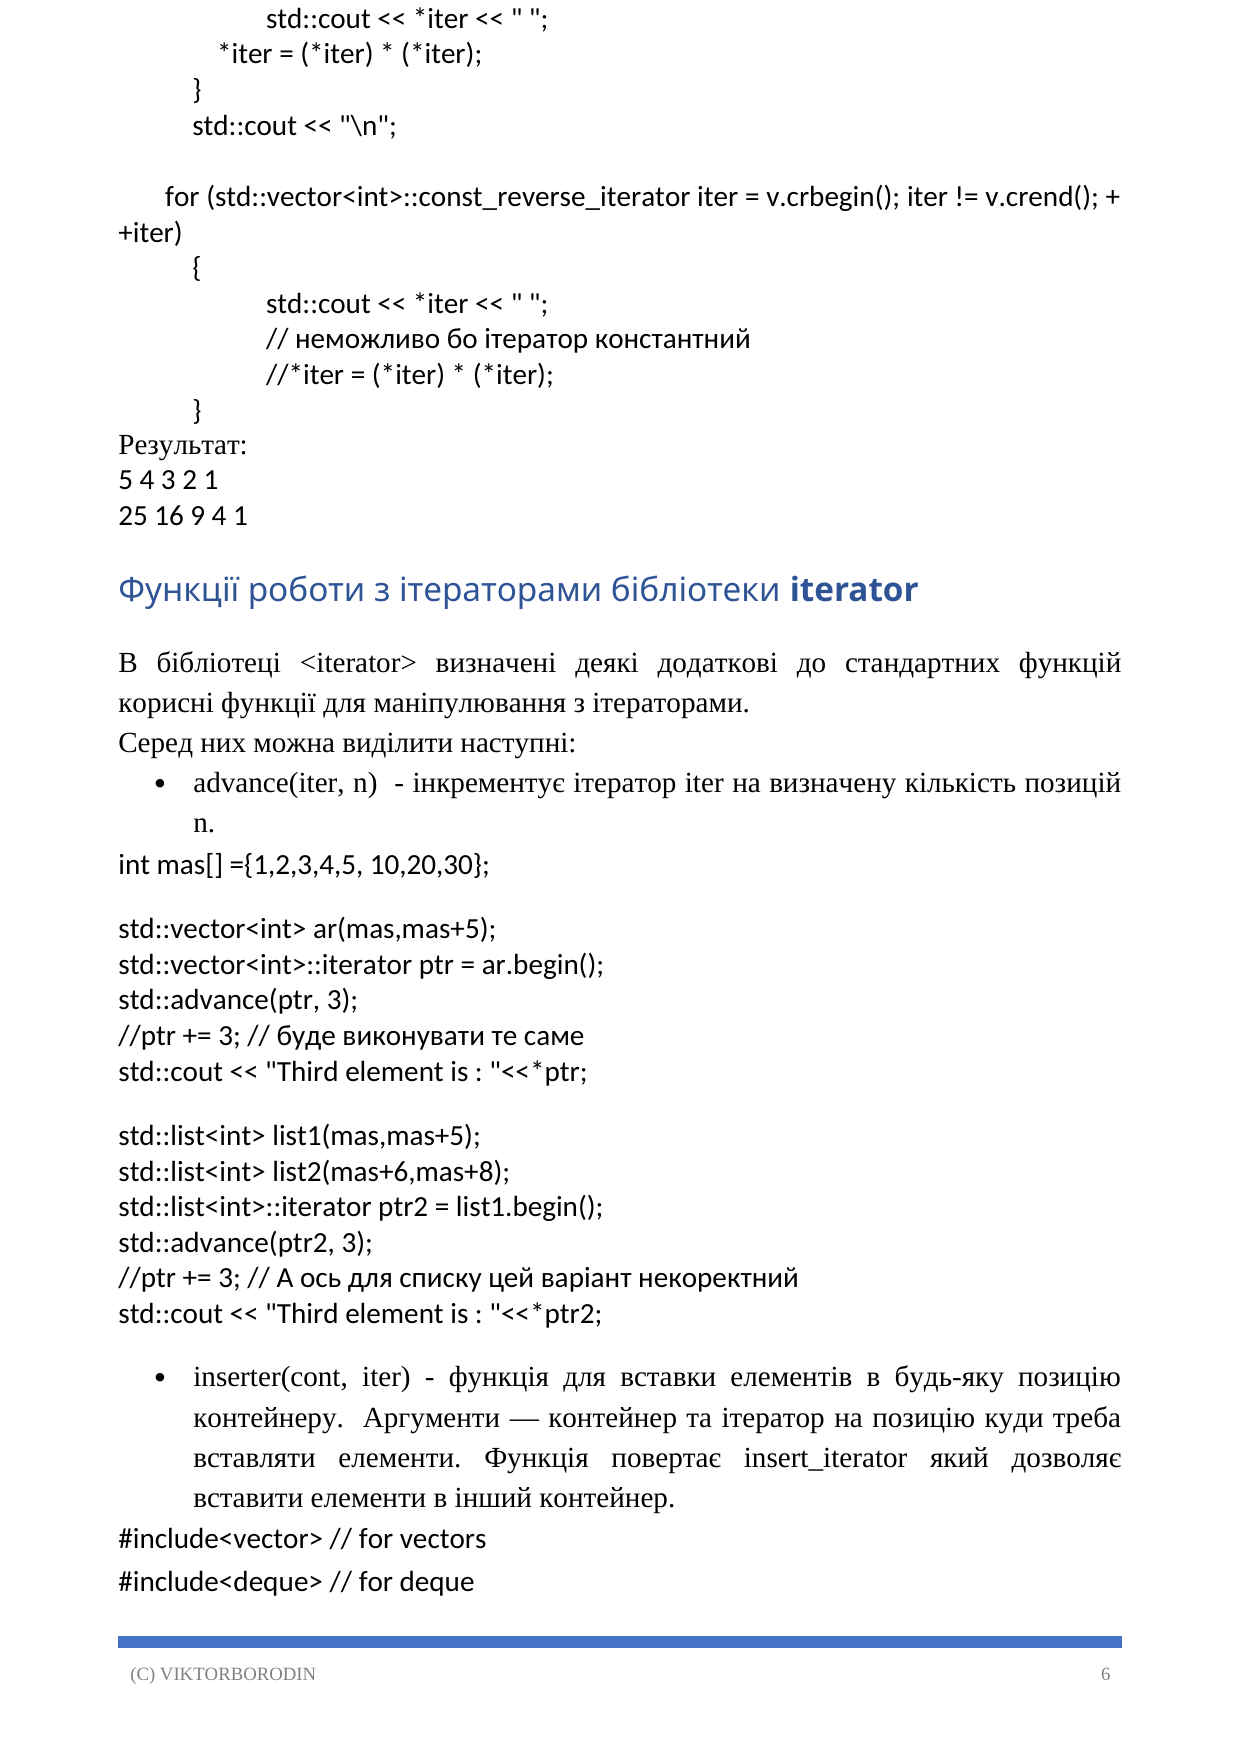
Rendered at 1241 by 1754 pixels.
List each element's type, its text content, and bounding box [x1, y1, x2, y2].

text *iter = (*iter) * (*iter); [118, 36, 1122, 71]
subtitle Функції роботи з ітераторами бібліотеки iterator [118, 566, 1122, 611]
text std::cout << *iter << " "; [118, 285, 1122, 321]
text std::vector<int>::iterator ptr = ar.begin(); [118, 946, 1122, 981]
text } [118, 71, 1122, 107]
text } [118, 392, 1122, 427]
text std::advance(ptr2, 3); [118, 1224, 1122, 1259]
list advance(iter, n) - інкрементує ітератор iter на визначену кількість позицій n. [156, 765, 1122, 839]
text //ptr += 3; // А ось для списку цей варіант некоректний [118, 1259, 1122, 1295]
text //*iter = (*iter) * (*iter); [118, 356, 1122, 392]
text std::cout << "Third element is : "<<*ptr2; [118, 1295, 1122, 1331]
text В бібліотеці <iterator> визначені деякі додаткові до стандартних функцій корисні функції для маніпулювання з ітераторами. [118, 645, 1122, 718]
text Результат: [118, 427, 1122, 461]
text std::vector<int> ar(mas,mas+5); [118, 910, 1122, 946]
text #include<deque> // for deque [118, 1563, 1122, 1599]
text for (std::vector<int>::const_reverse_iterator iter = v.crbegin(); iter != v.crend(); ++iter) [118, 178, 1122, 249]
text std::list<int> list2(mas+6,mas+8); [118, 1153, 1122, 1188]
text std::advance(ptr, 3); [118, 981, 1122, 1017]
text Серед них можна виділити наступні: [118, 725, 1122, 759]
text std::list<int> list1(mas,mas+5); [118, 1117, 1122, 1153]
text //ptr += 3; // буде виконувати те саме [118, 1017, 1122, 1053]
text 25 16 9 4 1 [118, 497, 1122, 532]
text std::cout << "\n"; [118, 107, 1122, 142]
text std::cout << *iter << " "; [118, 0, 1122, 36]
text int mas[] ={1,2,3,4,5, 10,20,30}; [118, 846, 1122, 881]
text { [118, 249, 1122, 285]
text std::cout << "Third element is : "<<*ptr; [118, 1053, 1122, 1088]
text // неможливо бо ітератор константний [118, 321, 1122, 356]
text #include<vector> // for vectors [118, 1520, 1122, 1556]
text 5 4 3 2 1 [118, 461, 1122, 497]
text std::list<int>::iterator ptr2 = list1.begin(); [118, 1188, 1122, 1224]
list inserter(cont, iter) - функція для вставки елементів в будь-яку позицію контейнеру. Аргументи — контейнер та ітератор на позицію куди треба вставляти елементи. Функція повертає insert_iterator який дозволяє вставити елементи в інший контейнер. [156, 1359, 1122, 1514]
